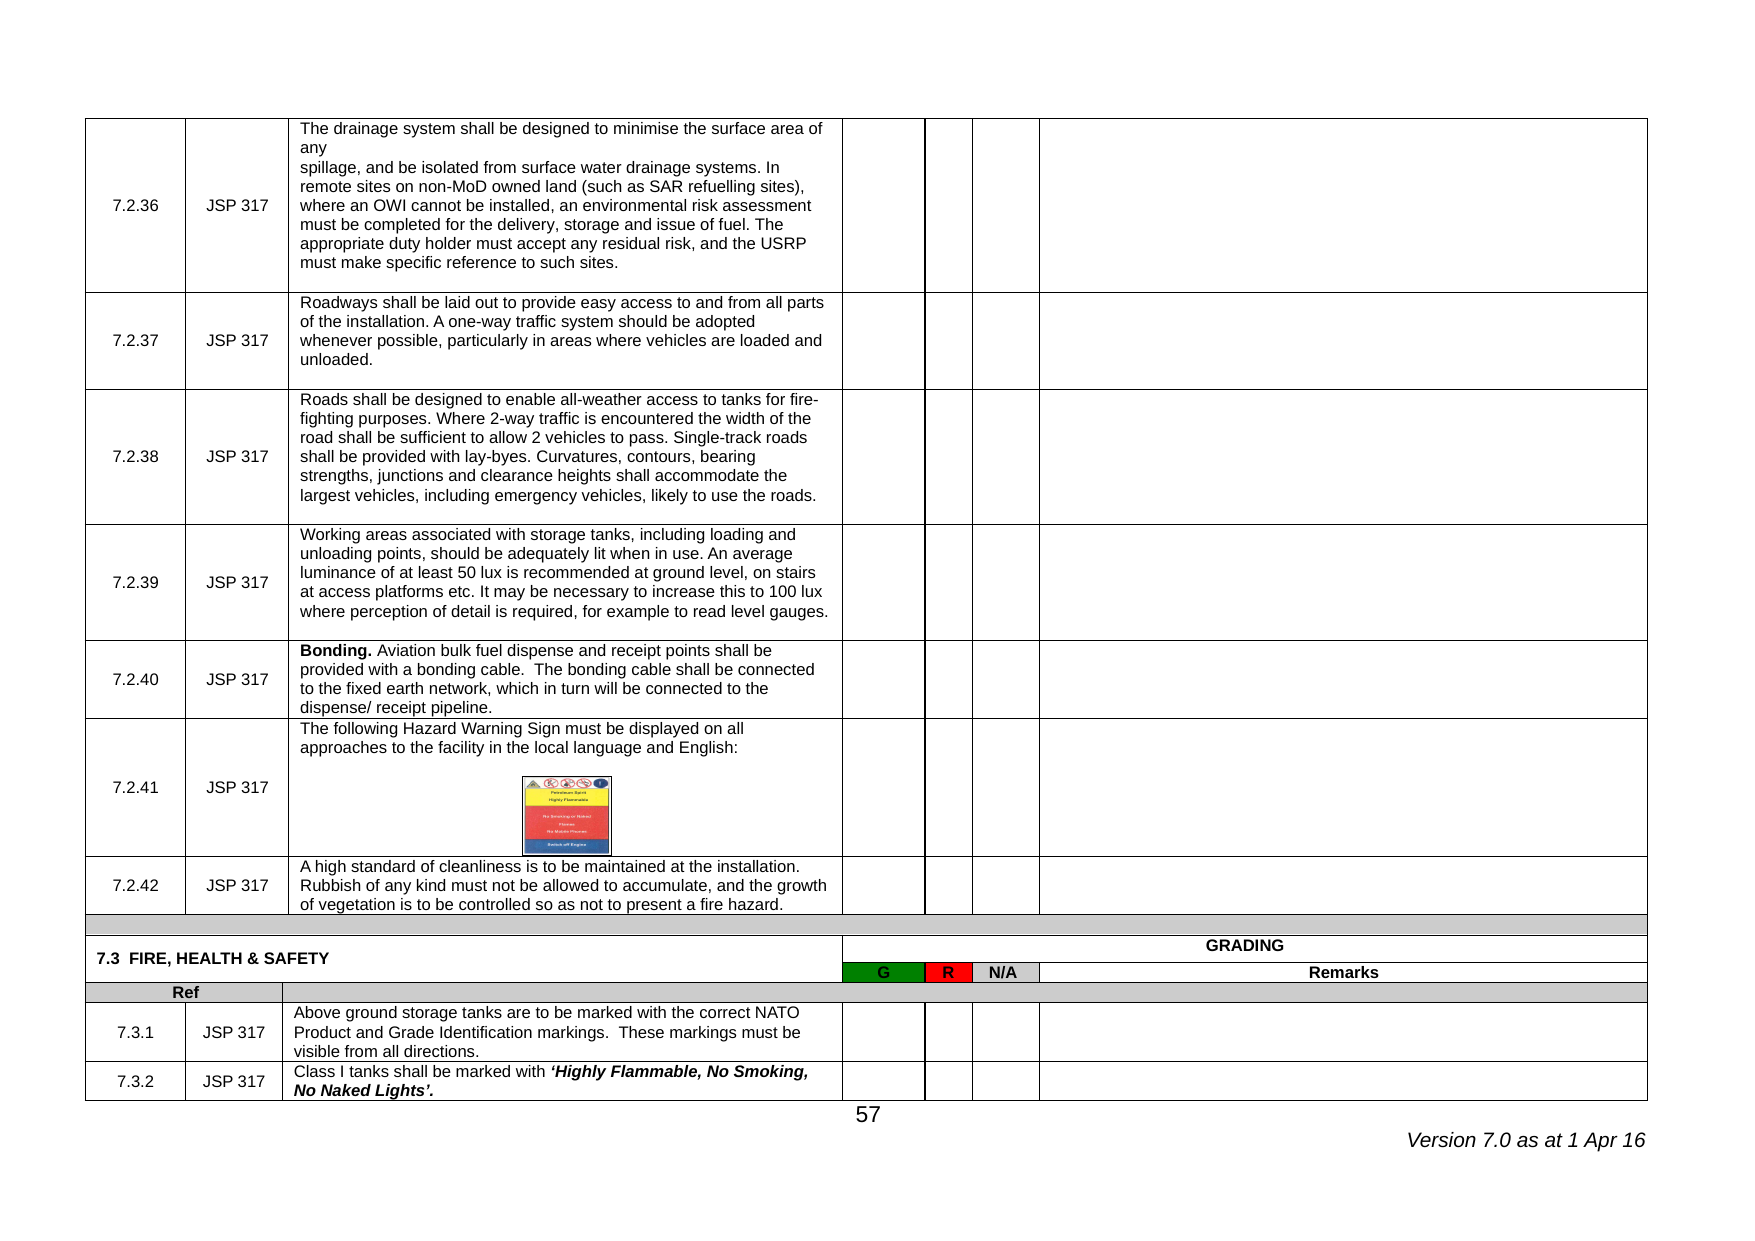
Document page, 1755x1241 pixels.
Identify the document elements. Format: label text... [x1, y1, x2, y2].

table_cell Roads shall be designed to enable all-weather access to tanks for fire-fighting purposes. Where 2-way traffic is encountered the width of the road shall be sufficient to allow 2 vehicles to pass. Single-track roads shall be provided with lay-byes. Curvatures, contours, bearing strengths, junctions and clearance heights shall accommodate the largest vehicles, including emergency vehicles, likely to use the roads. [289, 390, 842, 524]
table_cell [973, 1003, 1039, 1061]
table_cell [926, 641, 972, 717]
table_cell [926, 525, 972, 640]
table_cell [926, 1062, 972, 1100]
table_cell G [843, 963, 924, 982]
table_cell [1648, 935, 1654, 962]
table_cell [1648, 1002, 1654, 1061]
table_cell [283, 983, 1647, 1002]
table_cell 7.2.37 [86, 293, 185, 388]
table_cell [843, 525, 924, 640]
table_cell JSP 317 [186, 1003, 282, 1061]
table_cell [1040, 119, 1647, 292]
table_cell JSP 317 [186, 1062, 282, 1100]
table_cell [1648, 1061, 1654, 1100]
table_cell A high standard of cleanliness is to be maintained at the installation. Rubbish of any kind must not be allowed to accumulate, and the growth of vegetation is to be controlled so as not to present a fire hazard. [289, 857, 842, 914]
table_cell [1648, 718, 1654, 856]
table_cell [973, 857, 1039, 914]
table_cell R [926, 963, 972, 982]
table_cell [843, 641, 924, 717]
table_cell [973, 641, 1039, 717]
table_cell The following Hazard Warning Sign must be displayed on all approaches to the facility in the local language and English: [289, 719, 842, 856]
table_cell JSP 317 [186, 525, 288, 640]
table_cell [1648, 856, 1654, 914]
table_cell 7.3.1 [86, 1003, 185, 1061]
table_cell Bonding. Aviation bulk fuel dispense and receipt points shall be provided with a bonding cable. The bonding cable shall be connected to the fixed earth network, which in turn will be connected to the dispense/ receipt pipeline. [289, 641, 842, 717]
table_cell Working areas associated with storage tanks, including loading and unloading points, should be adequately lit when in use. An average luminance of at least 50 lux is recommended at ground level, on stairs at access platforms etc. It may be necessary to increase this to 100 lux where perception of detail is required, for example to read level gauges. [289, 525, 842, 640]
table_cell [843, 293, 924, 388]
table_cell [843, 1062, 924, 1100]
table_cell 7.2.36 [86, 119, 185, 292]
table_cell GRADING [843, 936, 1647, 962]
table_cell [973, 1062, 1039, 1100]
table_cell [1648, 524, 1654, 640]
table_cell [86, 915, 1647, 934]
table_cell [1040, 525, 1647, 640]
table_cell [926, 119, 972, 292]
table_cell [1040, 641, 1647, 717]
table_cell Remarks [1040, 963, 1647, 982]
table_cell [1648, 914, 1654, 934]
table_cell [926, 390, 972, 524]
table_cell [973, 719, 1039, 856]
table_cell [1040, 1003, 1647, 1061]
table_cell [1648, 292, 1654, 388]
table_cell 7.2.39 [86, 525, 185, 640]
table_cell JSP 317 [186, 390, 288, 524]
table_cell 7.3 FIRE, HEALTH & SAFETY [86, 936, 842, 982]
table_cell [973, 293, 1039, 388]
table_cell [1648, 118, 1654, 292]
table_cell [1040, 857, 1647, 914]
table_cell [926, 293, 972, 388]
table_cell [843, 719, 924, 856]
table_cell N/A [973, 963, 1039, 982]
table_cell [1040, 293, 1647, 388]
table_cell JSP 317 [186, 857, 288, 914]
table_cell [843, 857, 924, 914]
table_cell [926, 857, 972, 914]
table_cell JSP 317 [186, 719, 288, 856]
table_cell Ref [86, 983, 282, 1002]
table_cell The drainage system shall be designed to minimise the surface area of any spillage, and be isolated from surface water drainage systems. In remote sites on non-MoD owned land (such as SAR refuelling sites), where an OWI cannot be installed, an environmental risk assessment must be completed for the delivery, storage and issue of fuel. The appropriate duty holder must accept any residual risk, and the USRP must make specific reference to such sites. [289, 119, 842, 292]
table_cell [973, 525, 1039, 640]
table_cell [1040, 390, 1647, 524]
table_cell Roadways shall be laid out to provide easy access to and from all parts of the installation. A one-way traffic system should be adopted whenever possible, particularly in areas where vehicles are loaded and unloaded. [289, 293, 842, 388]
table_cell [1648, 389, 1654, 524]
table_cell 7.2.41 [86, 719, 185, 856]
table_cell [973, 119, 1039, 292]
table_cell 7.2.40 [86, 641, 185, 717]
table_cell [973, 390, 1039, 524]
table_cell Above ground storage tanks are to be marked with the correct NATO Product and Grade Identification markings. These markings must be visible from all directions. [283, 1003, 842, 1061]
table_cell 7.3.2 [86, 1062, 185, 1100]
table_cell [1648, 640, 1654, 717]
table_cell [843, 119, 924, 292]
table_cell 7.2.42 [86, 857, 185, 914]
table_cell [1648, 982, 1654, 1002]
table_cell [926, 719, 972, 856]
table_cell [926, 1003, 972, 1061]
table_cell 7.2.38 [86, 390, 185, 524]
table_cell JSP 317 [186, 641, 288, 717]
table_cell Class I tanks shall be marked with ‘Highly Flammable, No Smoking, No Naked Lights’. [283, 1062, 842, 1100]
table_cell [843, 1003, 924, 1061]
table_cell JSP 317 [186, 119, 288, 292]
table_cell [1040, 1062, 1647, 1100]
table_cell [843, 390, 924, 524]
table_cell [1648, 962, 1654, 982]
table_cell JSP 317 [186, 293, 288, 388]
table_cell [1040, 719, 1647, 856]
